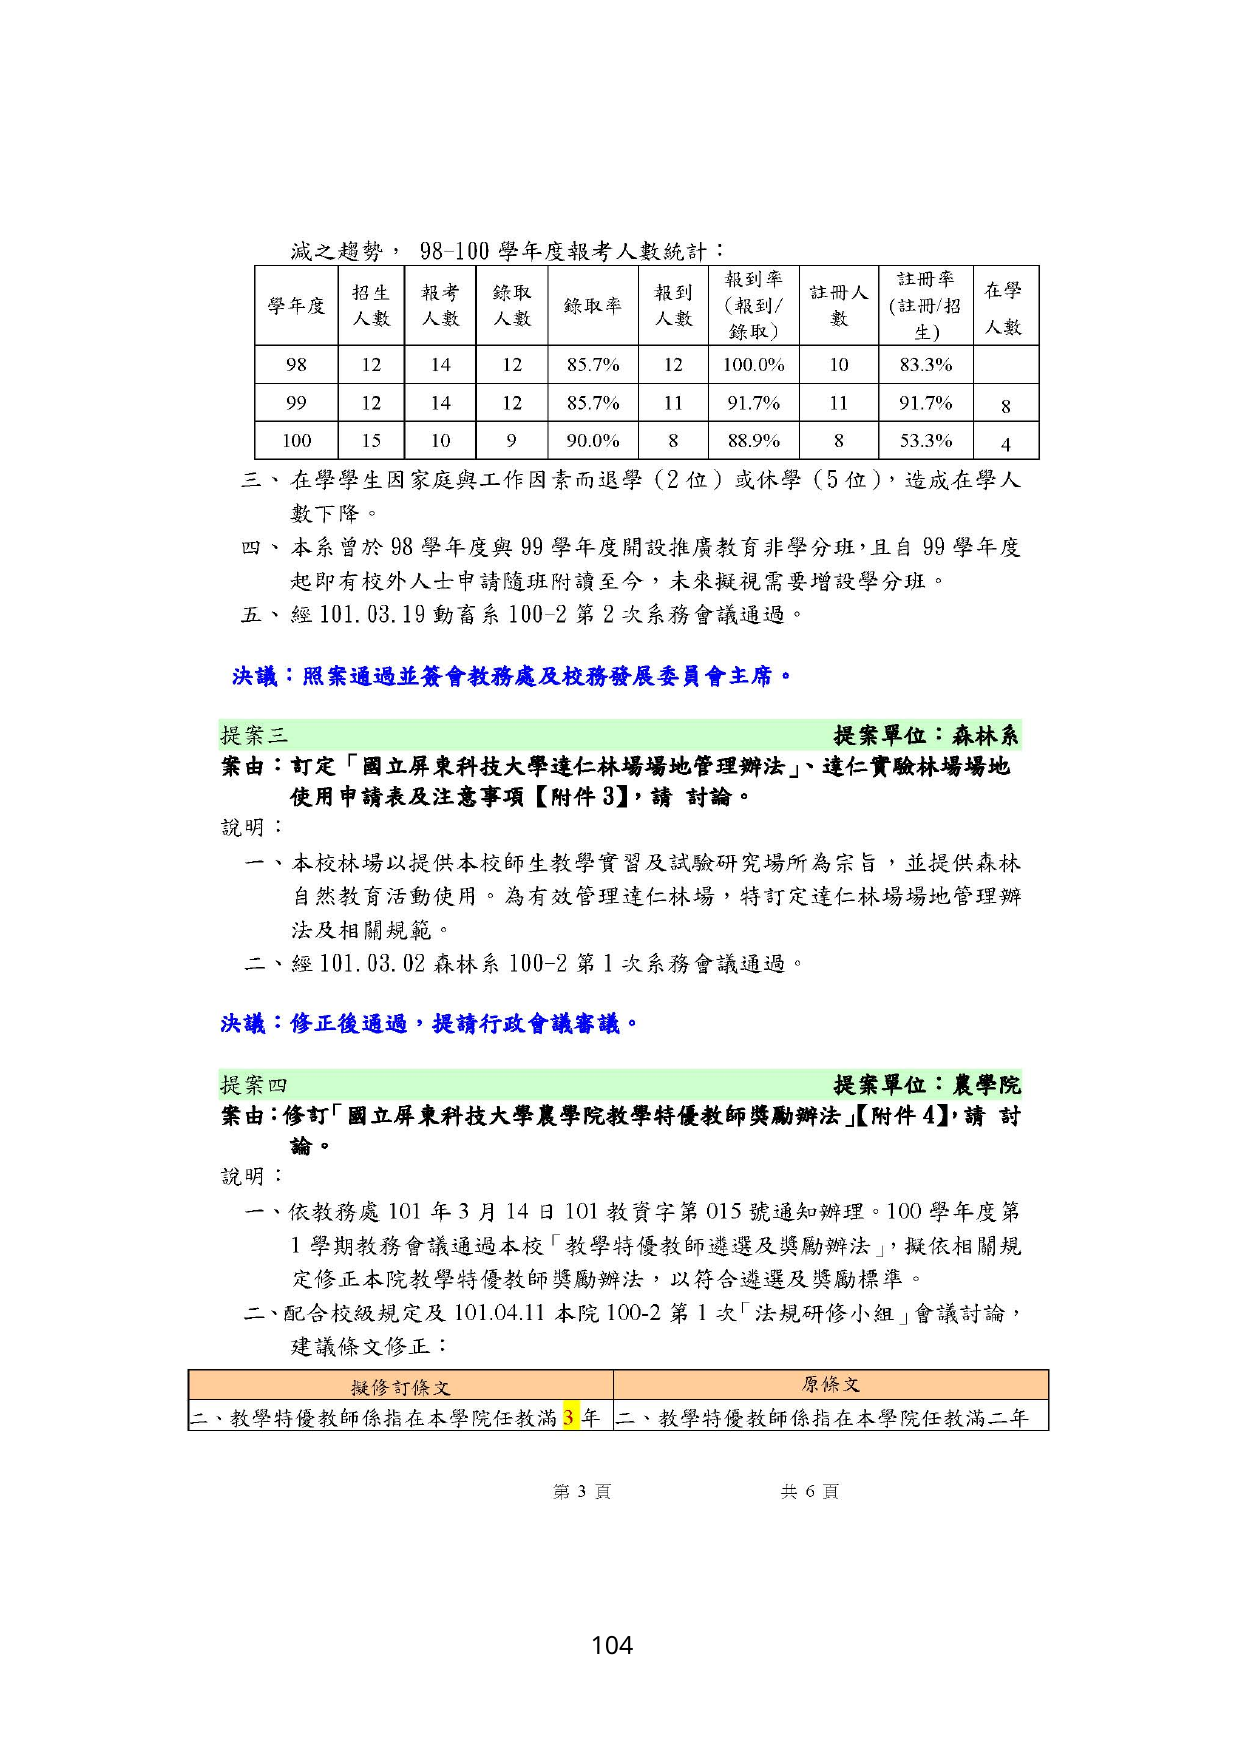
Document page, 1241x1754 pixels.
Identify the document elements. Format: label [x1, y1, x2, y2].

picture [118, 125, 1122, 1545]
